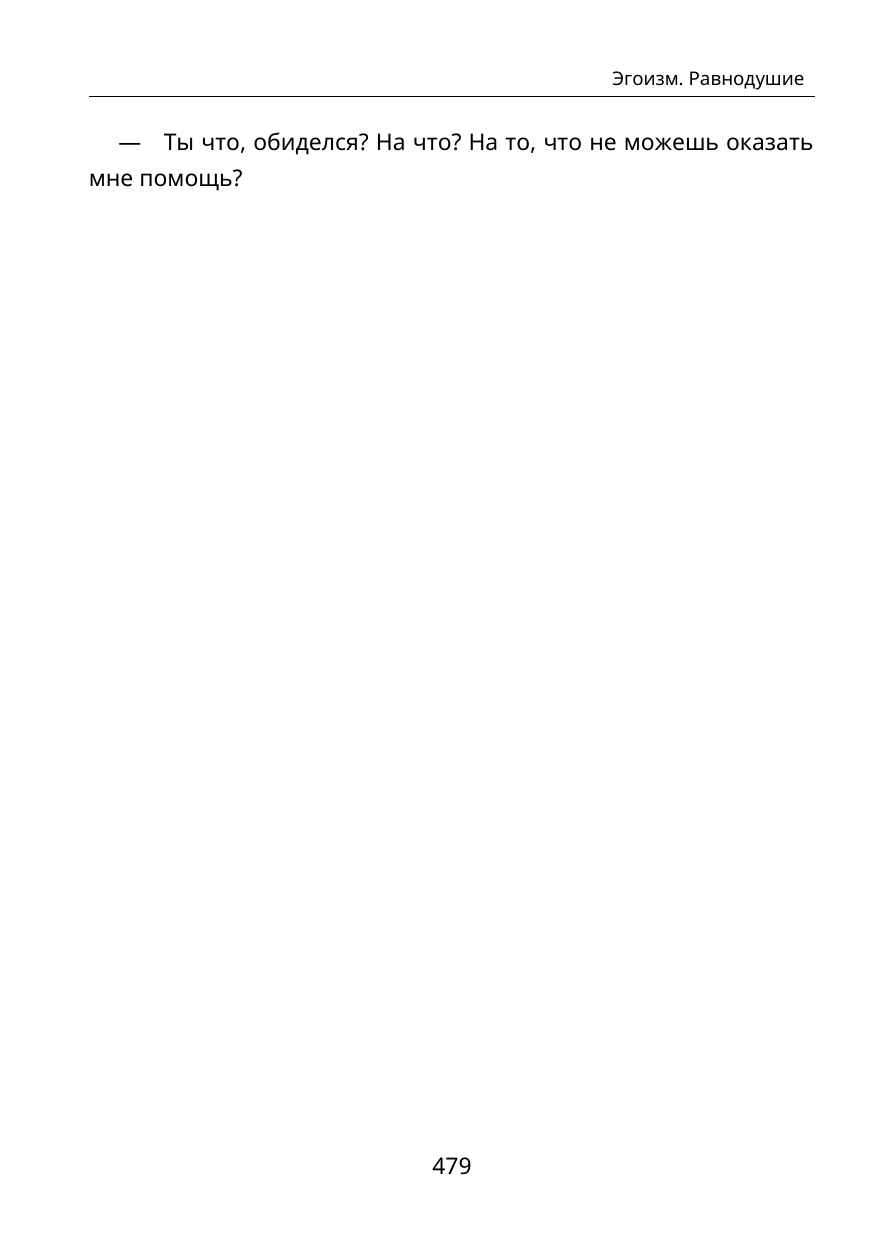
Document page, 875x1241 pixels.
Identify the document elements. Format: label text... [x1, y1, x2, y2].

list Ты что, обиделся? На что? На то, что не можешь оказать мне помощь? [88, 126, 815, 193]
